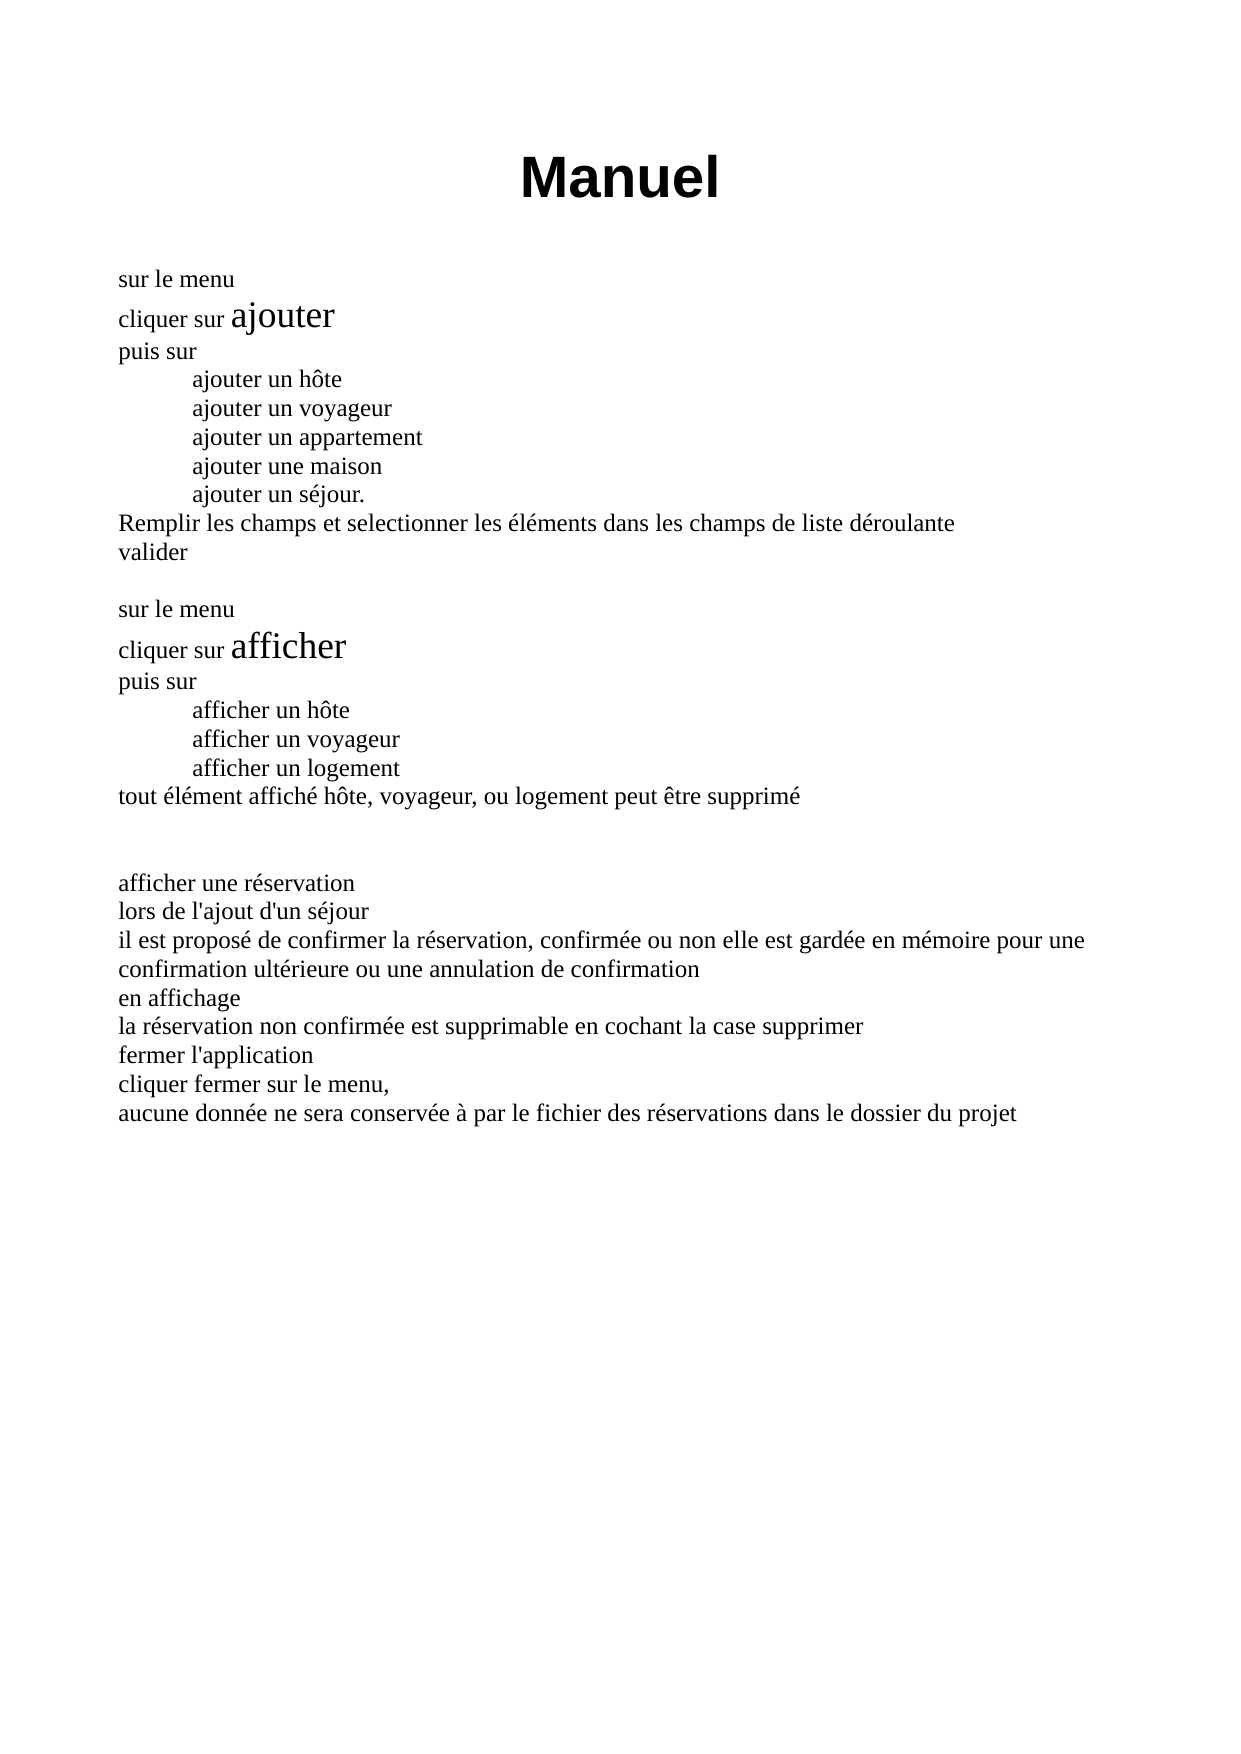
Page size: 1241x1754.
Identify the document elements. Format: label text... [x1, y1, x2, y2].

text afficher un hôte [118, 695, 1122, 724]
text cliquer sur afficher [118, 623, 1122, 666]
text la réservation non confirmée est supprimable en cochant la case supprimer [118, 1011, 1122, 1040]
text afficher un logement [118, 753, 1122, 781]
text ajouter un appartement [118, 422, 1122, 451]
text en affichage [118, 983, 1122, 1011]
text ajouter une maison [118, 451, 1122, 479]
text sur le menu [118, 594, 1122, 623]
text tout élément affiché hôte, voyageur, ou logement peut être supprimé [118, 781, 1122, 810]
text cliquer sur ajouter [118, 293, 1122, 336]
text fermer l'application [118, 1040, 1122, 1069]
text aucune donnée ne sera conservée à par le fichier des réservations dans le dossier du projet [118, 1098, 1122, 1126]
text ajouter un voyageur [118, 393, 1122, 422]
title Manuel [118, 143, 1122, 210]
text valider [118, 537, 1122, 566]
text il est proposé de confirmer la réservation, confirmée ou non elle est gardée en mémoire pour une confirmation ultérieure ou une annulation de confirmation [118, 925, 1122, 983]
text puis sur [118, 666, 1122, 695]
text afficher une réservation [118, 868, 1122, 896]
text lors de l'ajout d'un séjour [118, 896, 1122, 925]
text afficher un voyageur [118, 724, 1122, 753]
text puis sur [118, 336, 1122, 364]
text sur le menu [118, 264, 1122, 293]
text Remplir les champs et selectionner les éléments dans les champs de liste déroulante [118, 508, 1122, 537]
text ajouter un séjour. [118, 479, 1122, 508]
text ajouter un hôte [118, 364, 1122, 393]
text cliquer fermer sur le menu, [118, 1069, 1122, 1098]
